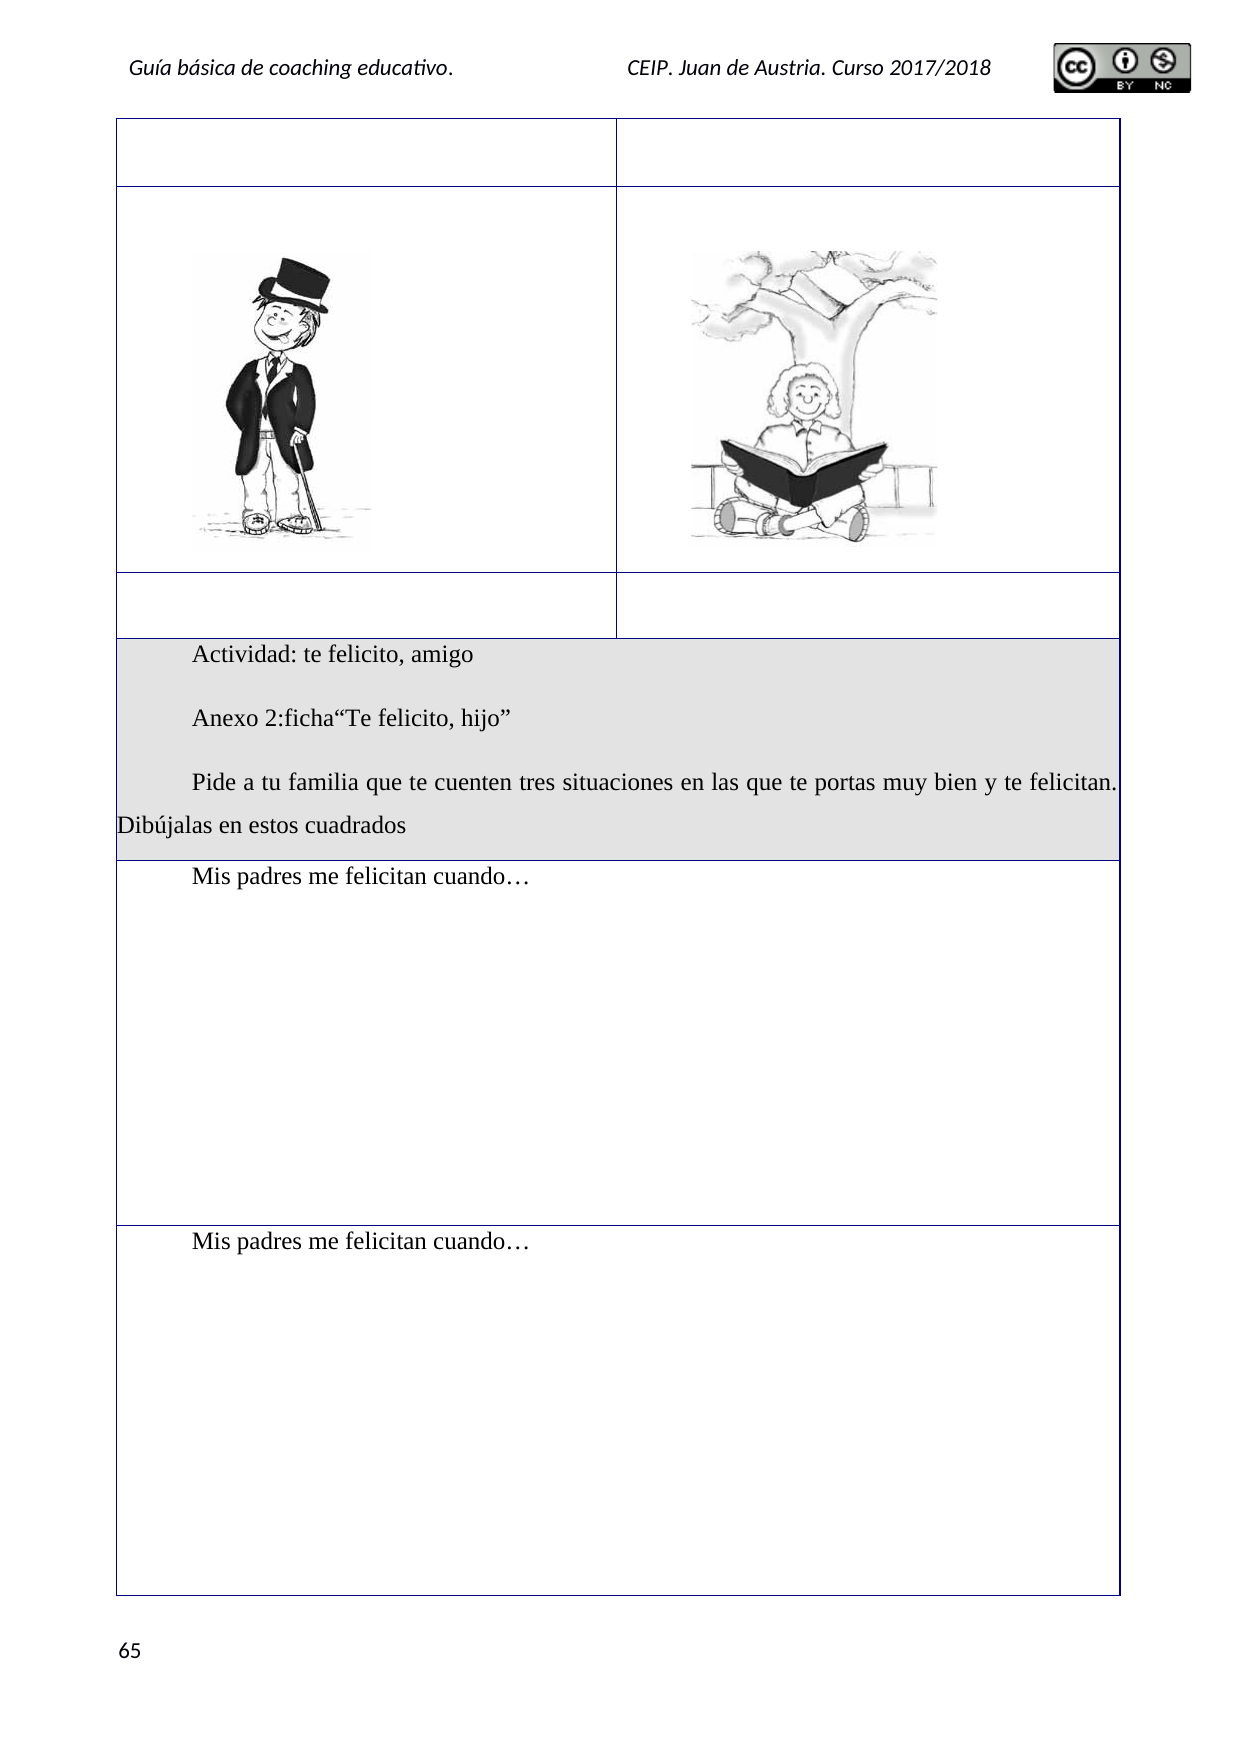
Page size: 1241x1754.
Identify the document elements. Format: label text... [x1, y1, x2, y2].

table_cell [117, 187, 616, 572]
picture [691, 251, 938, 547]
table_cell [617, 119, 1119, 186]
table_cell Mis padres me felicitan cuando… [117, 1226, 1119, 1595]
table_cell [117, 119, 616, 186]
table_cell Mis padres me felicitan cuando… [117, 861, 1119, 1225]
picture [191, 251, 371, 551]
table_cell Actividad: te felicito, amigo Anexo 2:ficha“Te felicito, hijo” Pide a tu familia que te cuenten tres situaciones en las que te portas muy bien y te felicitan. Dibújalas en estos cuadrados [117, 639, 1119, 860]
picture [1053, 43, 1192, 93]
table_cell [617, 187, 1119, 572]
table_cell [117, 573, 616, 638]
table_cell [617, 573, 1119, 638]
